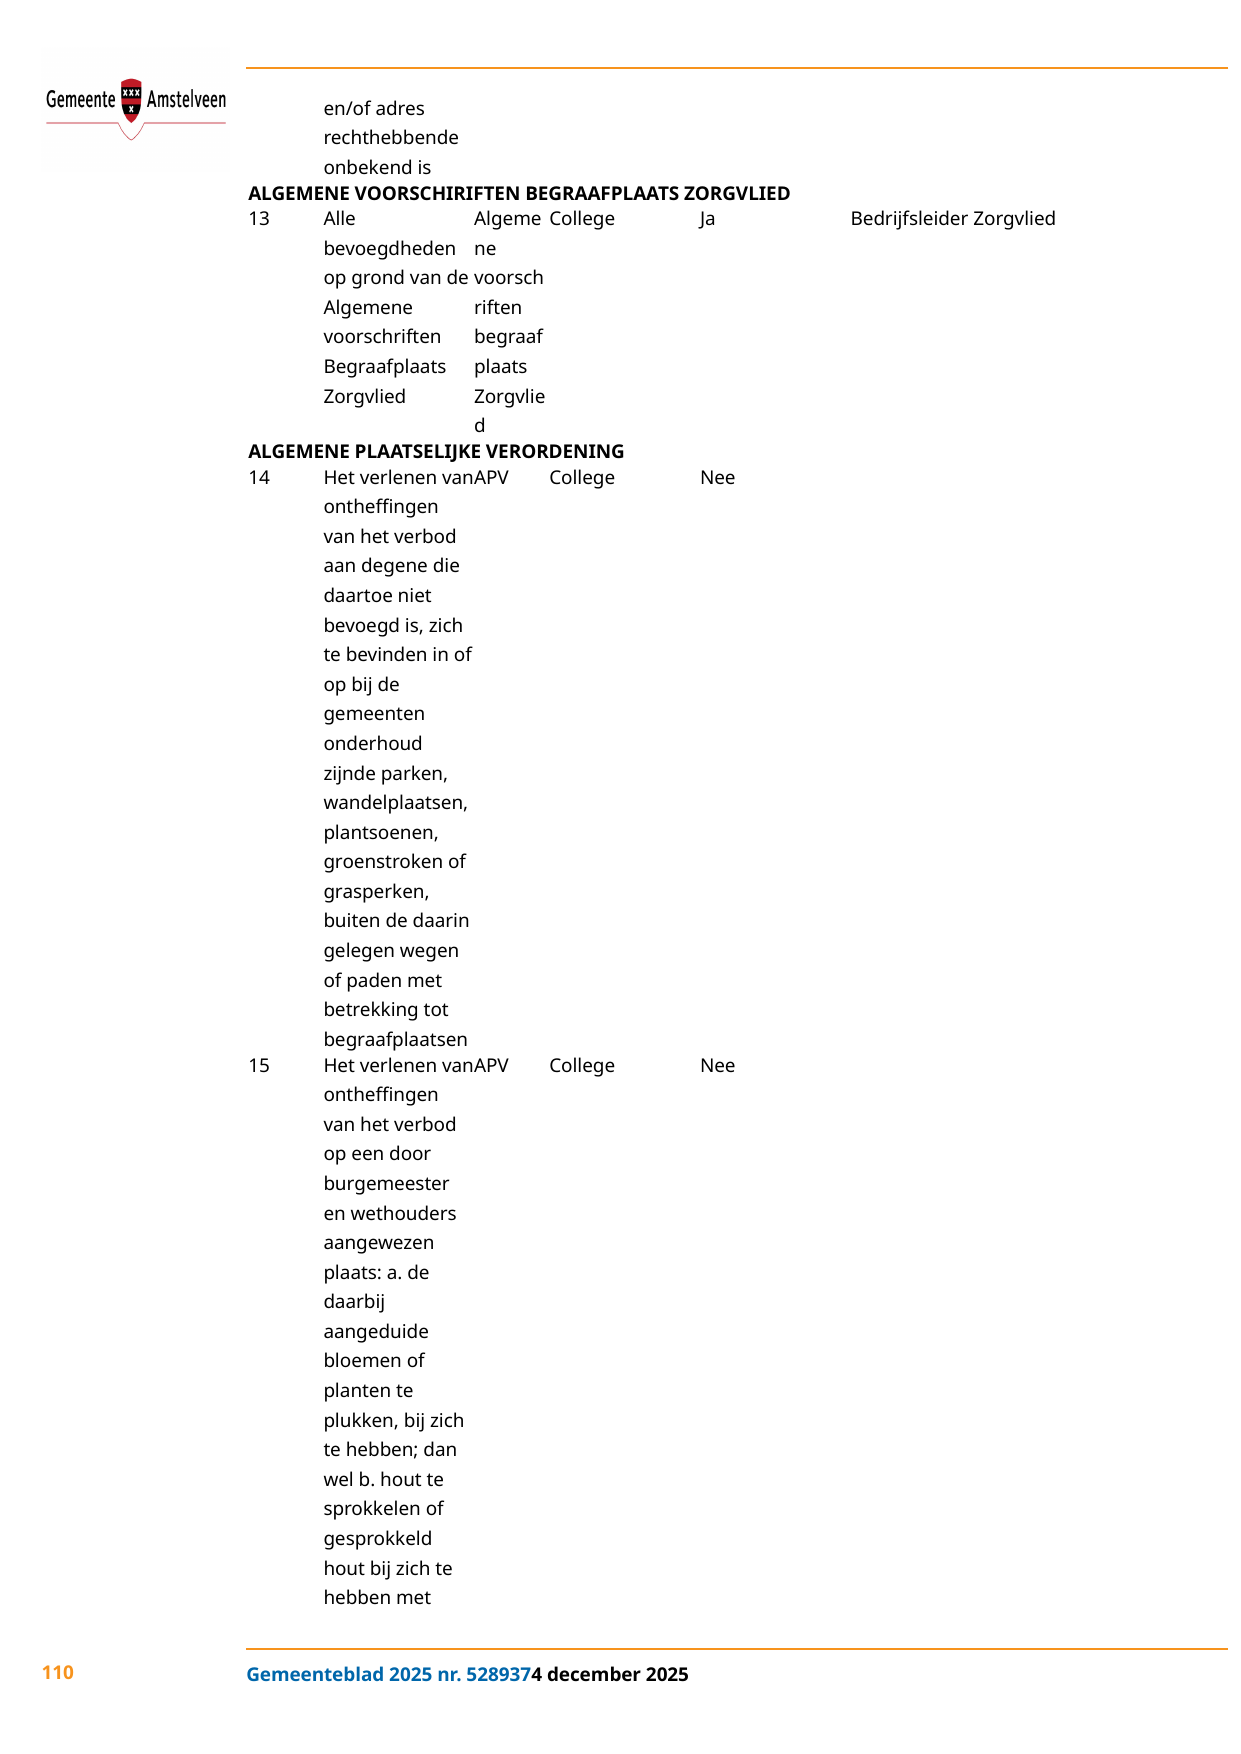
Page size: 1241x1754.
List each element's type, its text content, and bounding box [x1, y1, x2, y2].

table_cell Het verlenen van ontheffingen van het verbod aan degene die daartoe niet bevoegd is, zich te bevinden in of op bij de gemeenten onderhoud zijnde parken, wandelplaatsen, plantsoenen, groenstroken of grasperken, buiten de daarin gelegen wegen of paden met betrekking tot begraafplaatsen [323, 464, 474, 1052]
table_cell Het verlenen van ontheffingen van het verbod op een door burgemeester en wethouders aangewezen plaats: a. de daarbij aangeduide bloemen of planten te plukken, bij zich te hebben; dan wel b. hout te sprokkelen of gesprokkeld hout bij zich te hebben met [323, 1052, 474, 1610]
table_cell [1076, 95, 1152, 180]
table_cell Nee [700, 1052, 850, 1610]
table_cell [850, 1052, 1076, 1610]
table_cell ALGEMENE VOORSCHIRIFTEN BEGRAAFPLAATS ZORGVLIED [248, 180, 1152, 205]
table_cell Nee [700, 464, 850, 1052]
table_cell [549, 95, 700, 180]
table_cell College [549, 205, 700, 438]
table_cell [850, 95, 1076, 180]
table_cell Alle bevoegdheden op grond van de Algemene voorschriften Begraafplaats Zorgvlied [323, 205, 474, 438]
table_cell [1076, 205, 1152, 438]
table_cell [1076, 464, 1152, 1052]
table_cell Bedrijfsleider Zorgvlied [850, 205, 1076, 438]
table_cell [474, 95, 549, 180]
table_cell [248, 95, 323, 180]
table_cell College [549, 464, 700, 1052]
table_cell Algemene voorschriften begraafplaats Zorgvlied [474, 205, 549, 438]
table_cell [850, 464, 1076, 1052]
table_cell 13 [248, 205, 323, 438]
table_cell [700, 95, 850, 180]
table_cell College [549, 1052, 700, 1610]
picture [41, 47, 231, 172]
table_cell 15 [248, 1052, 323, 1610]
table_cell 14 [248, 464, 323, 1052]
table_cell en/of adres rechthebbende onbekend is [323, 95, 474, 180]
table_cell APV [474, 1052, 549, 1610]
table_cell Ja [700, 205, 850, 438]
table_cell [1076, 1052, 1152, 1610]
table_cell ALGEMENE PLAATSELIJKE VERORDENING [248, 438, 1152, 464]
table_cell APV [474, 464, 549, 1052]
